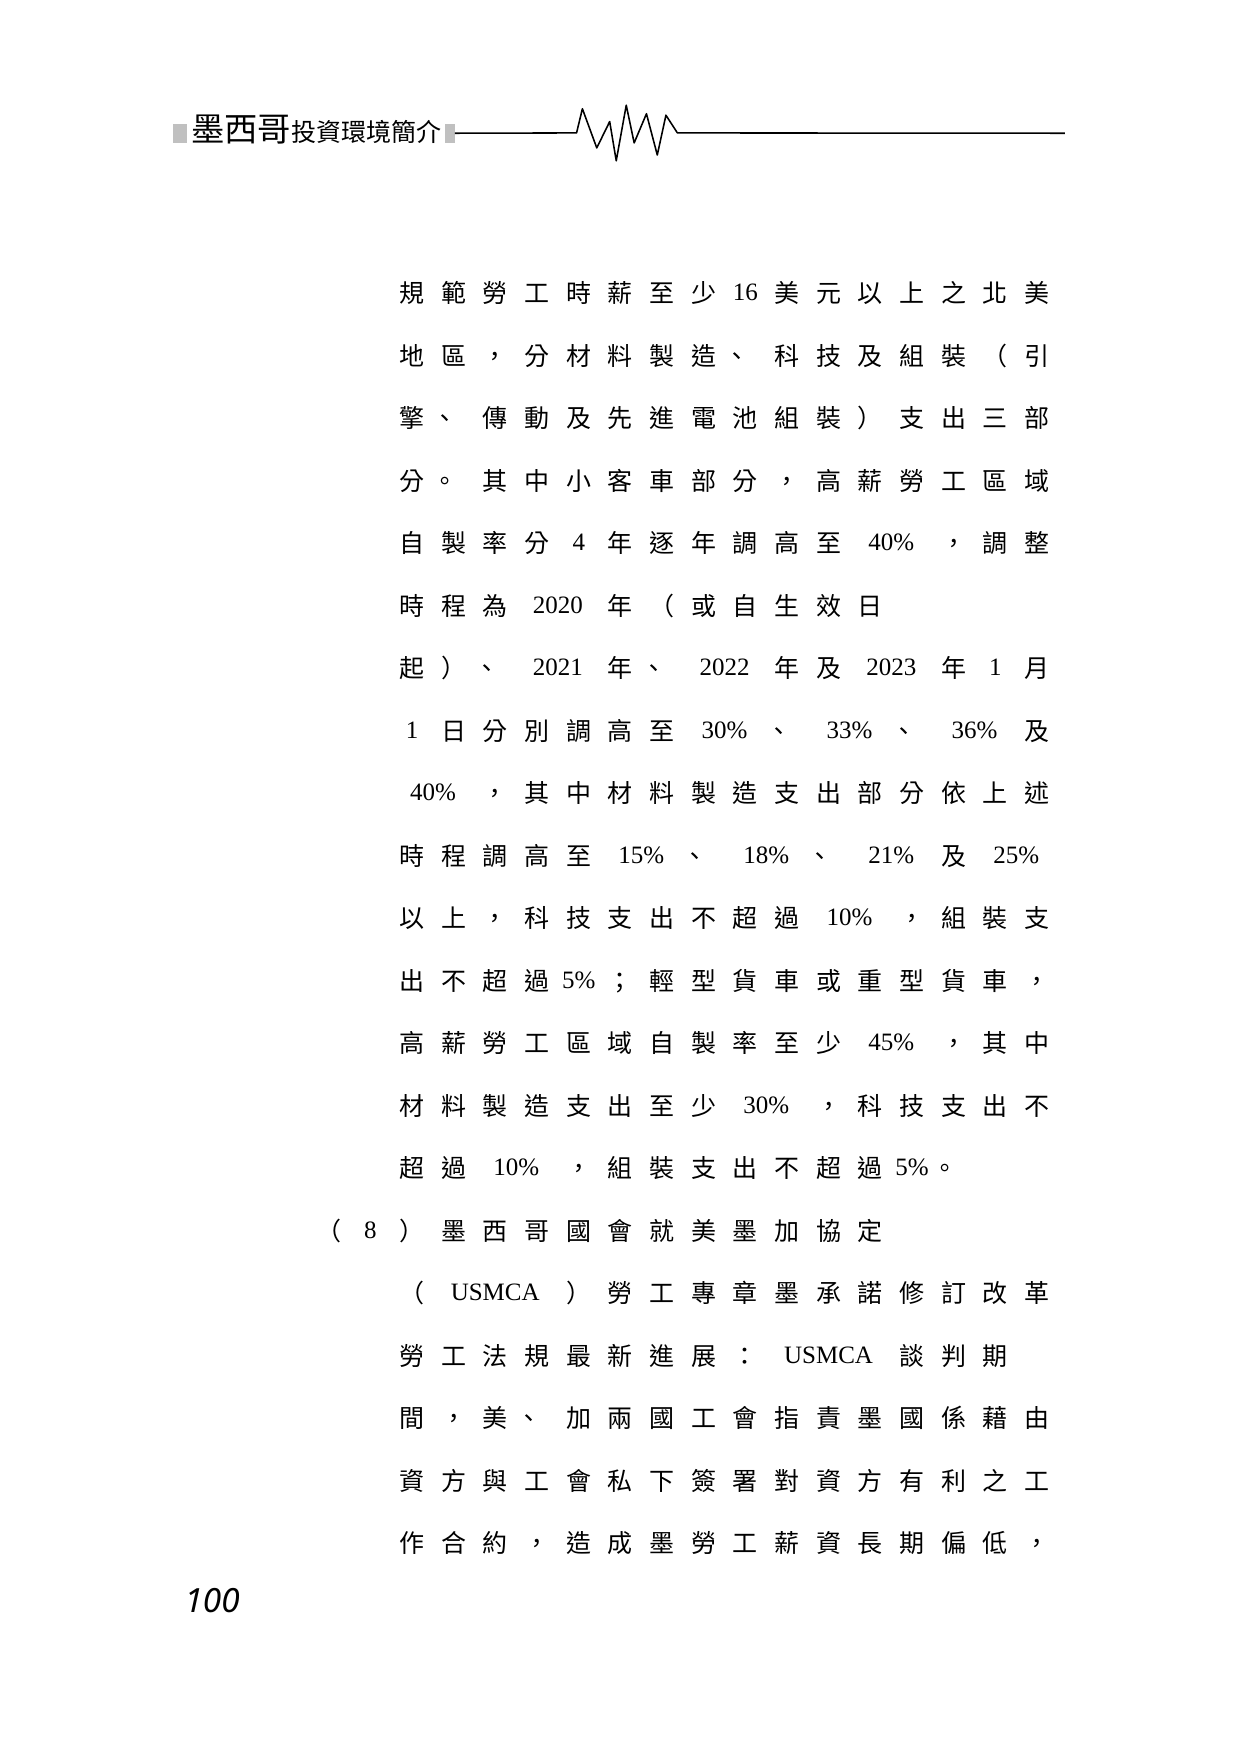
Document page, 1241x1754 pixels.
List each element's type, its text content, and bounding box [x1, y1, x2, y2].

text 規範勞工時薪至少16美元以上之北美地區，分材料製造、科技及組裝（引擎、傳動及先進電池組裝）支出三部分。其中小客車部分，高薪勞工區域自製率分4年逐年調高至40%，調整時程為2020年（或自生效日起）、2021年、2022年及2023年1月1日分別調高至30%、33%、36%及40%，其中材料製造支出部分依上述時程調高至15%、18%、21%及25%以上，科技支出不超過10%，組裝支出不超過5%；輕型貨車或重型貨車，高薪勞工區域自製率至少45%，其中材料製造支出至少30%，科技支出不超過10%，組裝支出不超過5%。 [306, 250, 1058, 1188]
text （8）墨西哥國會就美墨加協定（USMCA）勞工專章墨承諾修訂改革勞工法規最新進展：USMCA談判期間，美、加兩國工會指責墨國係藉由資方與工會私下簽署對資方有利之工作合約，造成墨勞工薪資長期偏低， [306, 1188, 1058, 1563]
